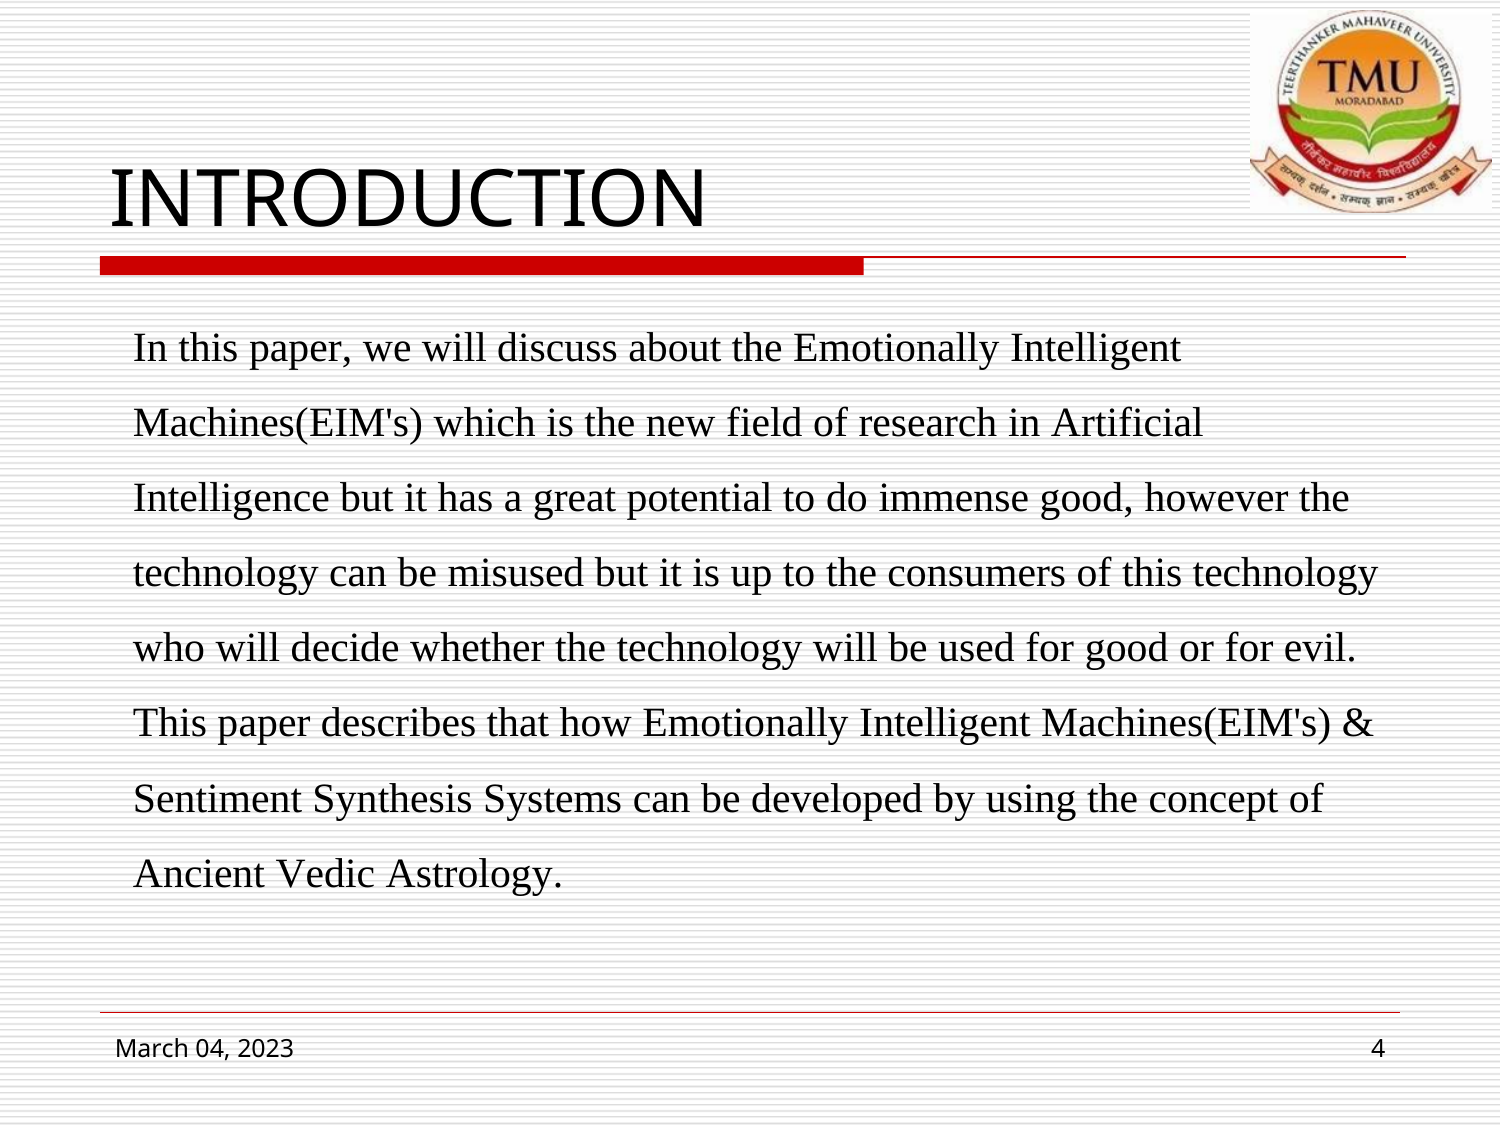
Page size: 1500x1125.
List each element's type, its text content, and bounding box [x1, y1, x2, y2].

picture [0, 0, 1500, 1125]
text_box [1074, 1024, 1401, 1103]
title INTRODUCTION [94, 50, 1407, 250]
text_box March 04, 2023 [99, 1024, 426, 1103]
list In this paper, we will discuss about the Emotionally Intelligent Machines(EIM's) which is the new field of research in Artificial Intelligence but it has a great potential to do immense good, however the technology can be misused but it is up to the consumers of this technology who will decide whether the technology will be used for good or for evil. This paper describes that how Emotionally Intelligent Machines(EIM's) & Sentiment Synthesis Systems can be developed by using the concept of Ancient Vedic Astrology. [117, 287, 1426, 1038]
